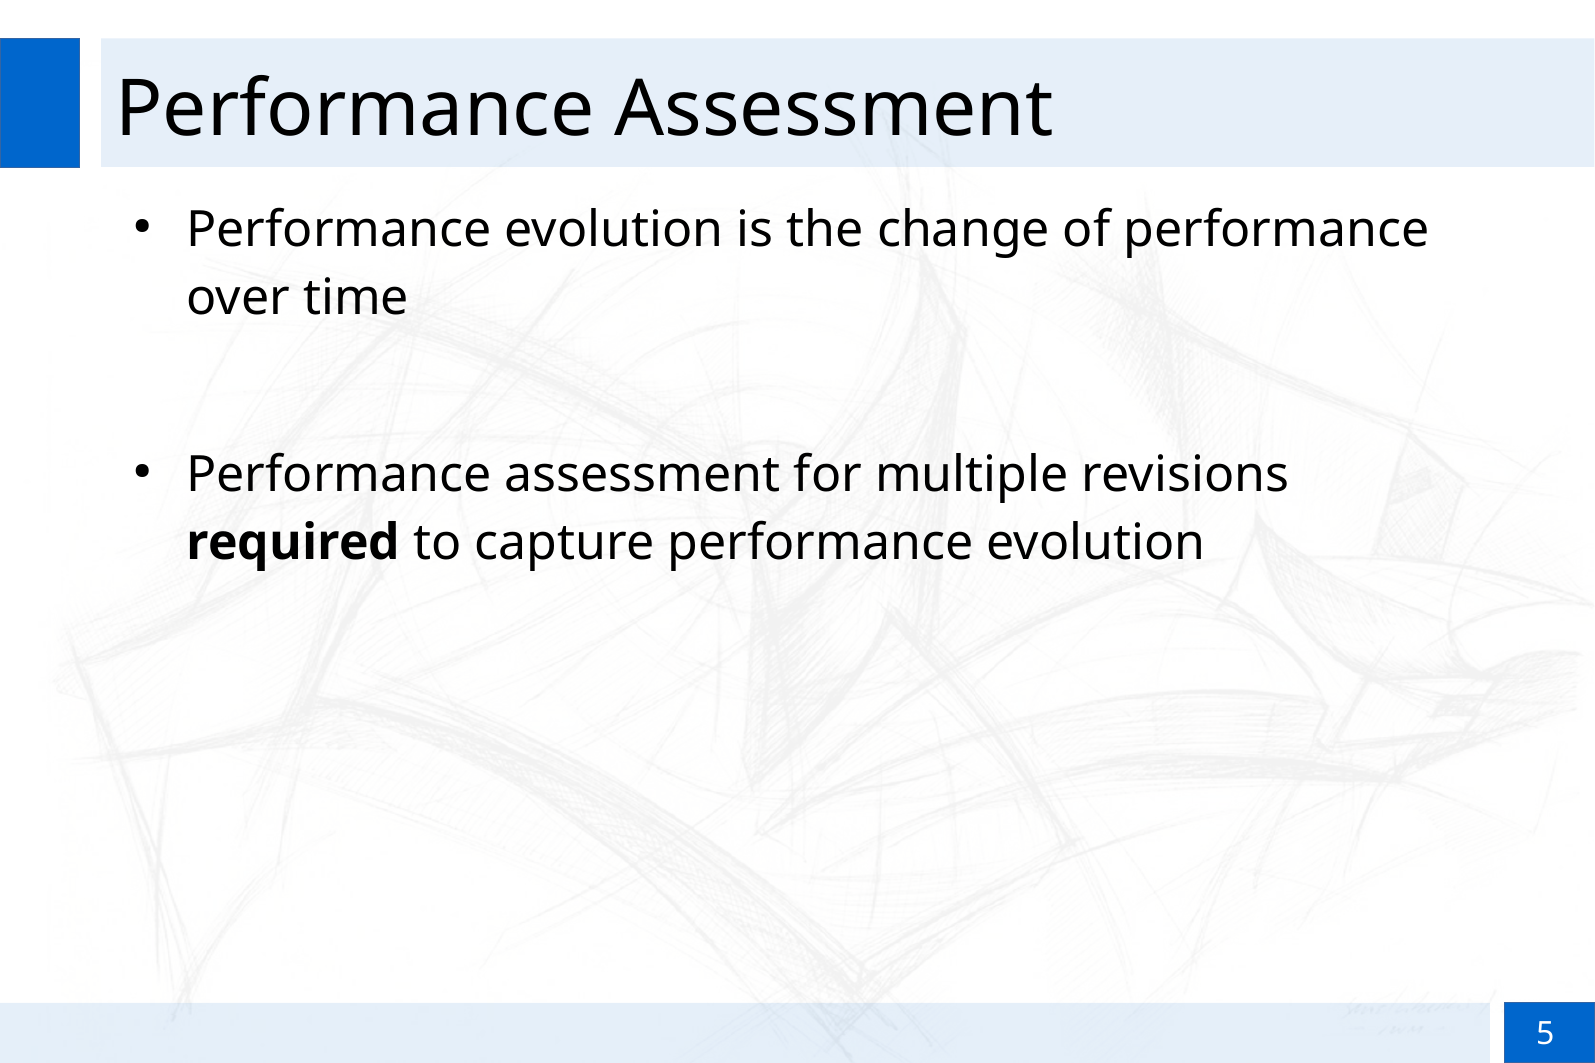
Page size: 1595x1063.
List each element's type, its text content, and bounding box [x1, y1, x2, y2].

title Performance Assessment [115, 42, 1515, 168]
list Performance evolution is the change of performance over time Performance assessment for multiple revisions required to capture performance evolution [115, 192, 1515, 978]
